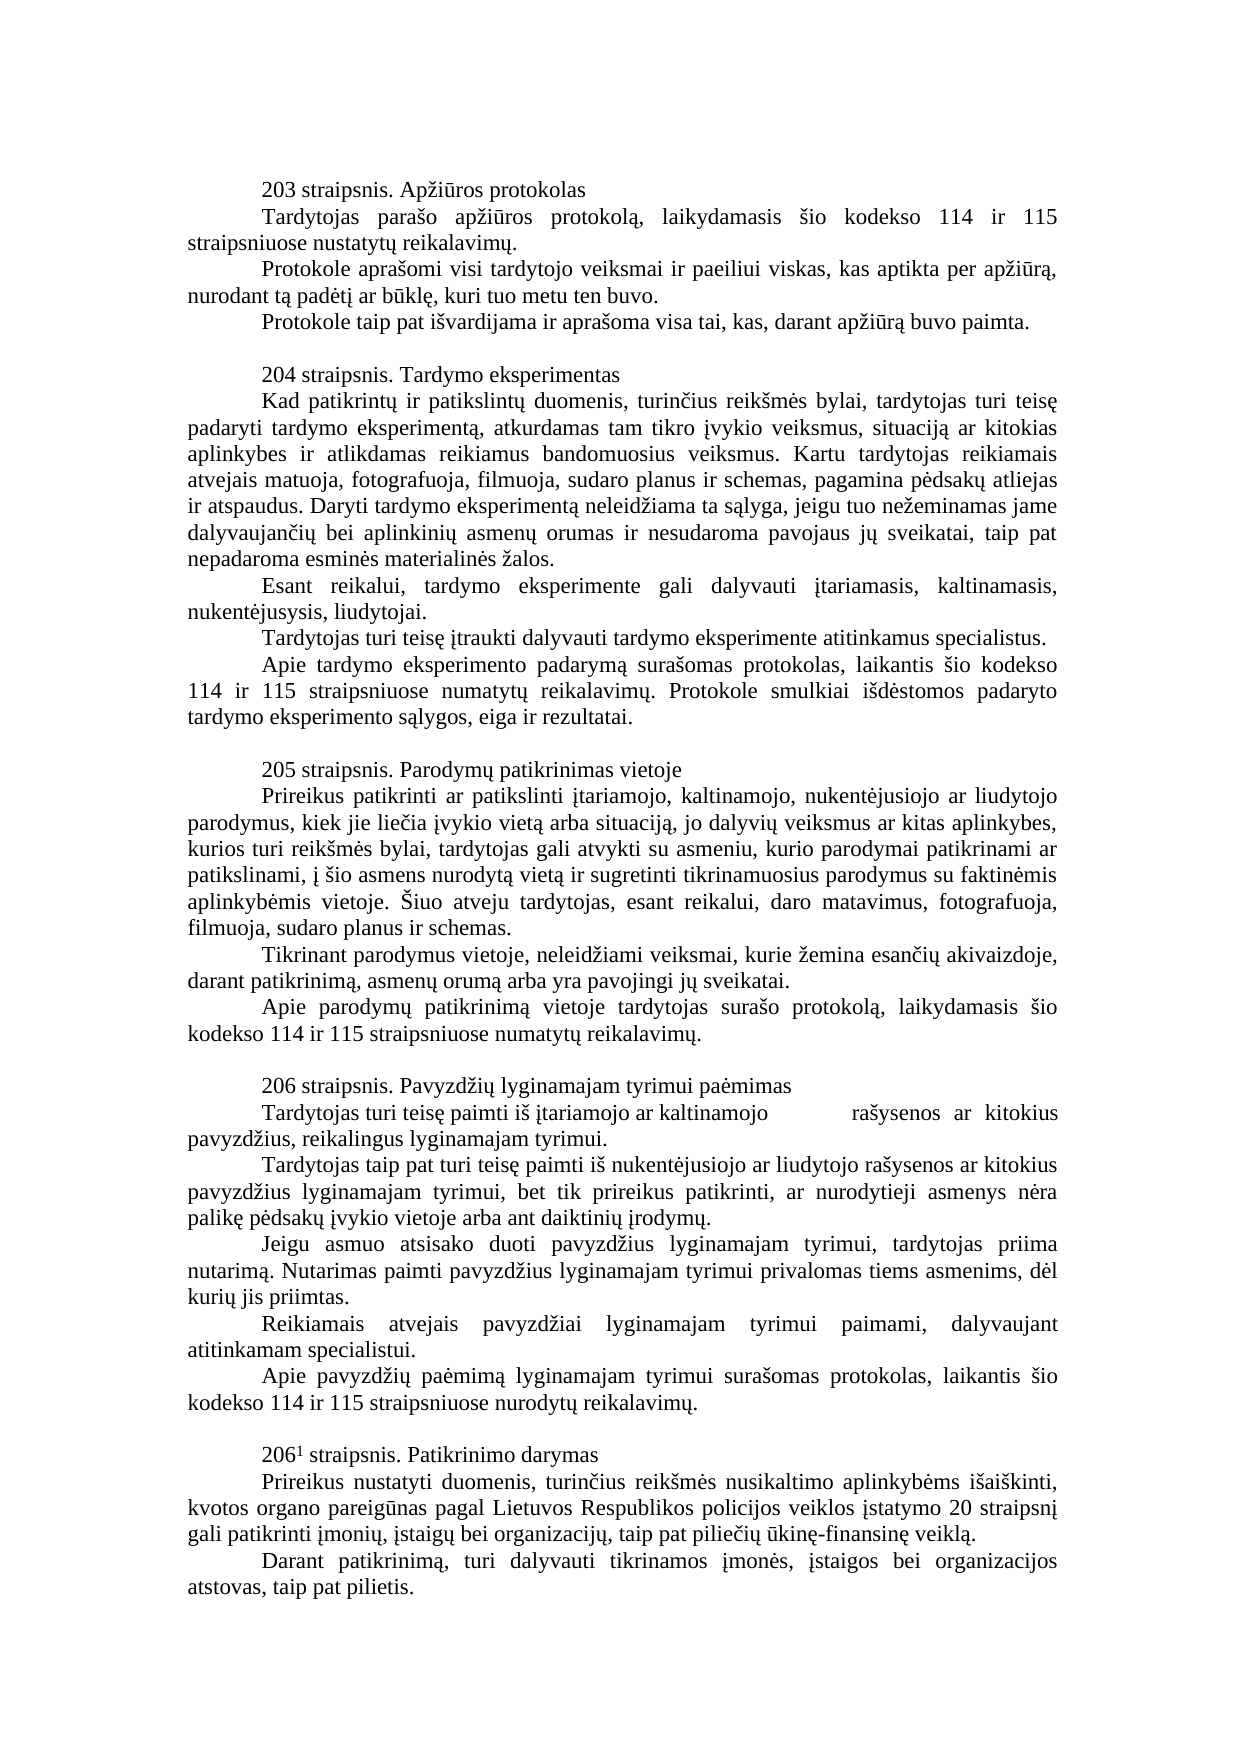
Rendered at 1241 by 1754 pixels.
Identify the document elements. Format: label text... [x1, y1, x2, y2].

text 203 straipsnis. Apžiūros protokolas [187, 176, 1059, 203]
text Tardytojas turi teisę paimti iš įtariamojo ar kaltinamojo rašysenos ar kitokius pavyzdžius, reikalingus lyginamajam tyrimui. [187, 1099, 1059, 1151]
text 2061 straipsnis. Patikrinimo darymas [187, 1441, 1059, 1468]
text Esant reikalui, tardymo eksperimente gali dalyvauti įtariamasis, kaltinamasis, nukentėjusysis, liudytojai. [187, 572, 1059, 624]
text Kad patikrintų ir patikslintų duomenis, turinčius reikšmės bylai, tardytojas turi teisę padaryti tardymo eksperimentą, atkurdamas tam tikro įvykio veiksmus, situaciją ar kitokias aplinkybes ir atlikdamas reikiamus bandomuosius veiksmus. Kartu tardytojas reikiamais atvejais matuoja, fotografuoja, filmuoja, sudaro planus ir schemas, pagamina pėdsakų atliejas ir atspaudus. Daryti tardymo eksperimentą neleidžiama ta sąlyga, jeigu tuo nežeminamas jame dalyvaujančių bei aplinkinių asmenų orumas ir nesudaroma pavojaus jų sveikatai, taip pat nepadaroma esminės materialinės žalos. [187, 387, 1059, 572]
text Tikrinant parodymus vietoje, neleidžiami veiksmai, kurie žemina esančių akivaizdoje, darant patikrinimą, asmenų orumą arba yra pavojingi jų sveikatai. [187, 941, 1059, 993]
text Apie parodymų patikrinimą vietoje tardytojas surašo protokolą, laikydamasis šio kodekso 114 ir 115 straipsniuose numatytų reikalavimų. [187, 993, 1059, 1046]
text Prireikus nustatyti duomenis, turinčius reikšmės nusikaltimo aplinkybėms išaiškinti, kvotos organo pareigūnas pagal Lietuvos Respublikos policijos veiklos įstatymo 20 straipsnį gali patikrinti įmonių, įstaigų bei organizacijų, taip pat piliečių ūkinę-finansinę veiklą. [187, 1468, 1059, 1547]
text Jeigu asmuo atsisako duoti pavyzdžius lyginamajam tyrimui, tardytojas priima nutarimą. Nutarimas paimti pavyzdžius lyginamajam tyrimui privalomas tiems asmenims, dėl kurių jis priimtas. [187, 1231, 1059, 1309]
text Apie pavyzdžių paėmimą lyginamajam tyrimui surašomas protokolas, laikantis šio kodekso 114 ir 115 straipsniuose nurodytų reikalavimų. [187, 1362, 1059, 1415]
text Tardytojas parašo apžiūros protokolą, laikydamasis šio kodekso 114 ir 115 straipsniuose nustatytų reikalavimų. [187, 203, 1059, 255]
text Apie tardymo eksperimento padarymą surašomas protokolas, laikantis šio kodekso 114 ir 115 straipsniuose numatytų reikalavimų. Protokole smulkiai išdėstomos padaryto tardymo eksperimento sąlygos, eiga ir rezultatai. [187, 651, 1059, 730]
text 204 straipsnis. Tardymo eksperimentas [187, 361, 1059, 387]
text Tardytojas turi teisę įtraukti dalyvauti tardymo eksperimente atitinkamus specialistus. [187, 624, 1059, 651]
text 206 straipsnis. Pavyzdžių lyginamajam tyrimui paėmimas [187, 1072, 1059, 1099]
text Darant patikrinimą, turi dalyvauti tikrinamos įmonės, įstaigos bei organizacijos atstovas, taip pat pilietis. [187, 1547, 1059, 1599]
text Prireikus patikrinti ar patikslinti įtariamojo, kaltinamojo, nukentėjusiojo ar liudytojo parodymus, kiek jie liečia įvykio vietą arba situaciją, jo dalyvių veiksmus ar kitas aplinkybes, kurios turi reikšmės bylai, tardytojas gali atvykti su asmeniu, kurio parodymai patikrinami ar patikslinami, į šio asmens nurodytą vietą ir sugretinti tikrinamuosius parodymus su faktinėmis aplinkybėmis vietoje. Šiuo atveju tardytojas, esant reikalui, daro matavimus, fotografuoja, filmuoja, sudaro planus ir schemas. [187, 782, 1059, 941]
text Protokole taip pat išvardijama ir aprašoma visa tai, kas, darant apžiūrą buvo paimta. [187, 308, 1059, 334]
text Reikiamais atvejais pavyzdžiai lyginamajam tyrimui paimami, dalyvaujant atitinkamam specialistui. [187, 1309, 1059, 1362]
text Tardytojas taip pat turi teisę paimti iš nukentėjusiojo ar liudytojo rašysenos ar kitokius pavyzdžius lyginamajam tyrimui, bet tik prireikus patikrinti, ar nurodytieji asmenys nėra palikę pėdsakų įvykio vietoje arba ant daiktinių įrodymų. [187, 1151, 1059, 1231]
text 205 straipsnis. Parodymų patikrinimas vietoje [187, 756, 1059, 782]
text Protokole aprašomi visi tardytojo veiksmai ir paeiliui viskas, kas aptikta per apžiūrą, nurodant tą padėtį ar būklę, kuri tuo metu ten buvo. [187, 255, 1059, 308]
